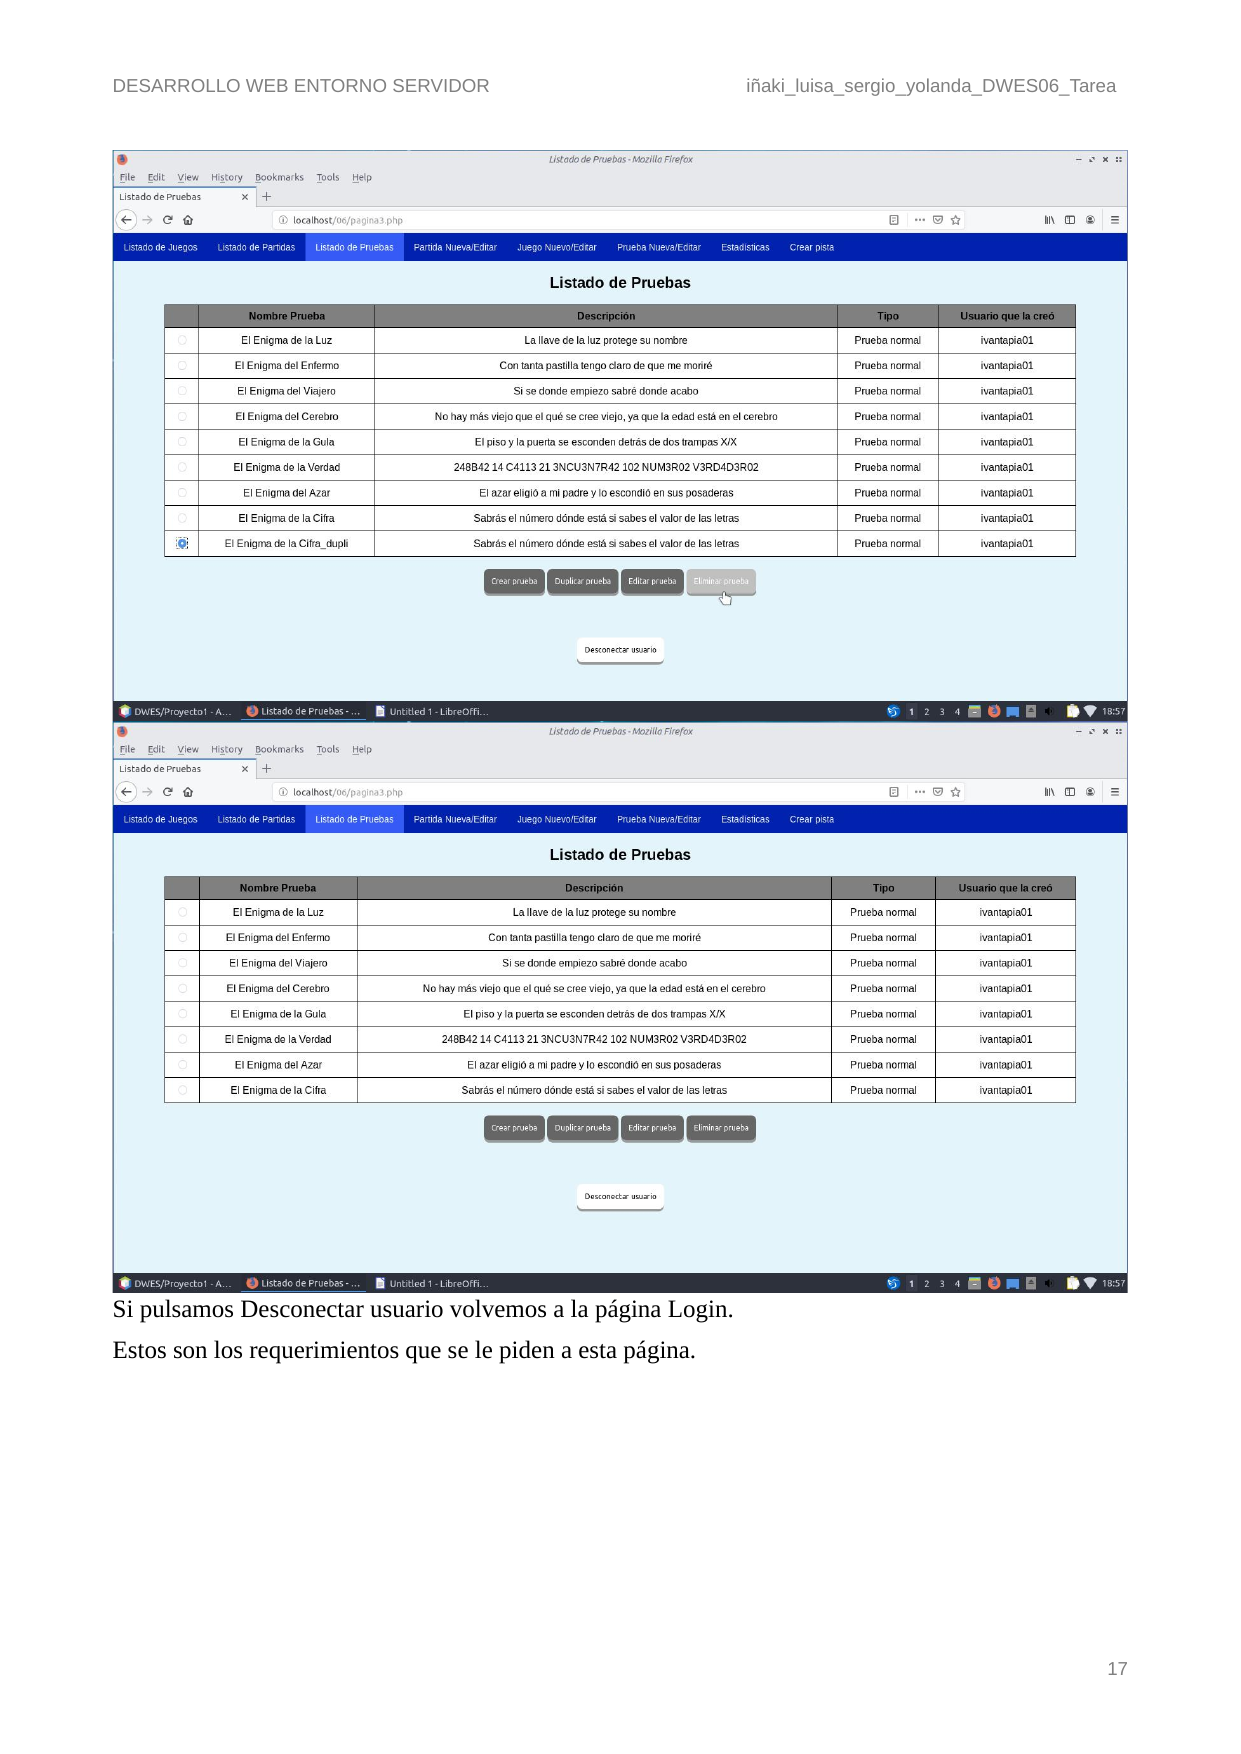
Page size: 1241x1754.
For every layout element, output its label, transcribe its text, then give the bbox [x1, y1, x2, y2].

text Estos son los requerimientos que se le piden a esta página. [112, 1335, 1128, 1364]
picture [112, 150, 1128, 1293]
text Si pulsamos Desconectar usuario volvemos a la página Login. [112, 1293, 1128, 1322]
